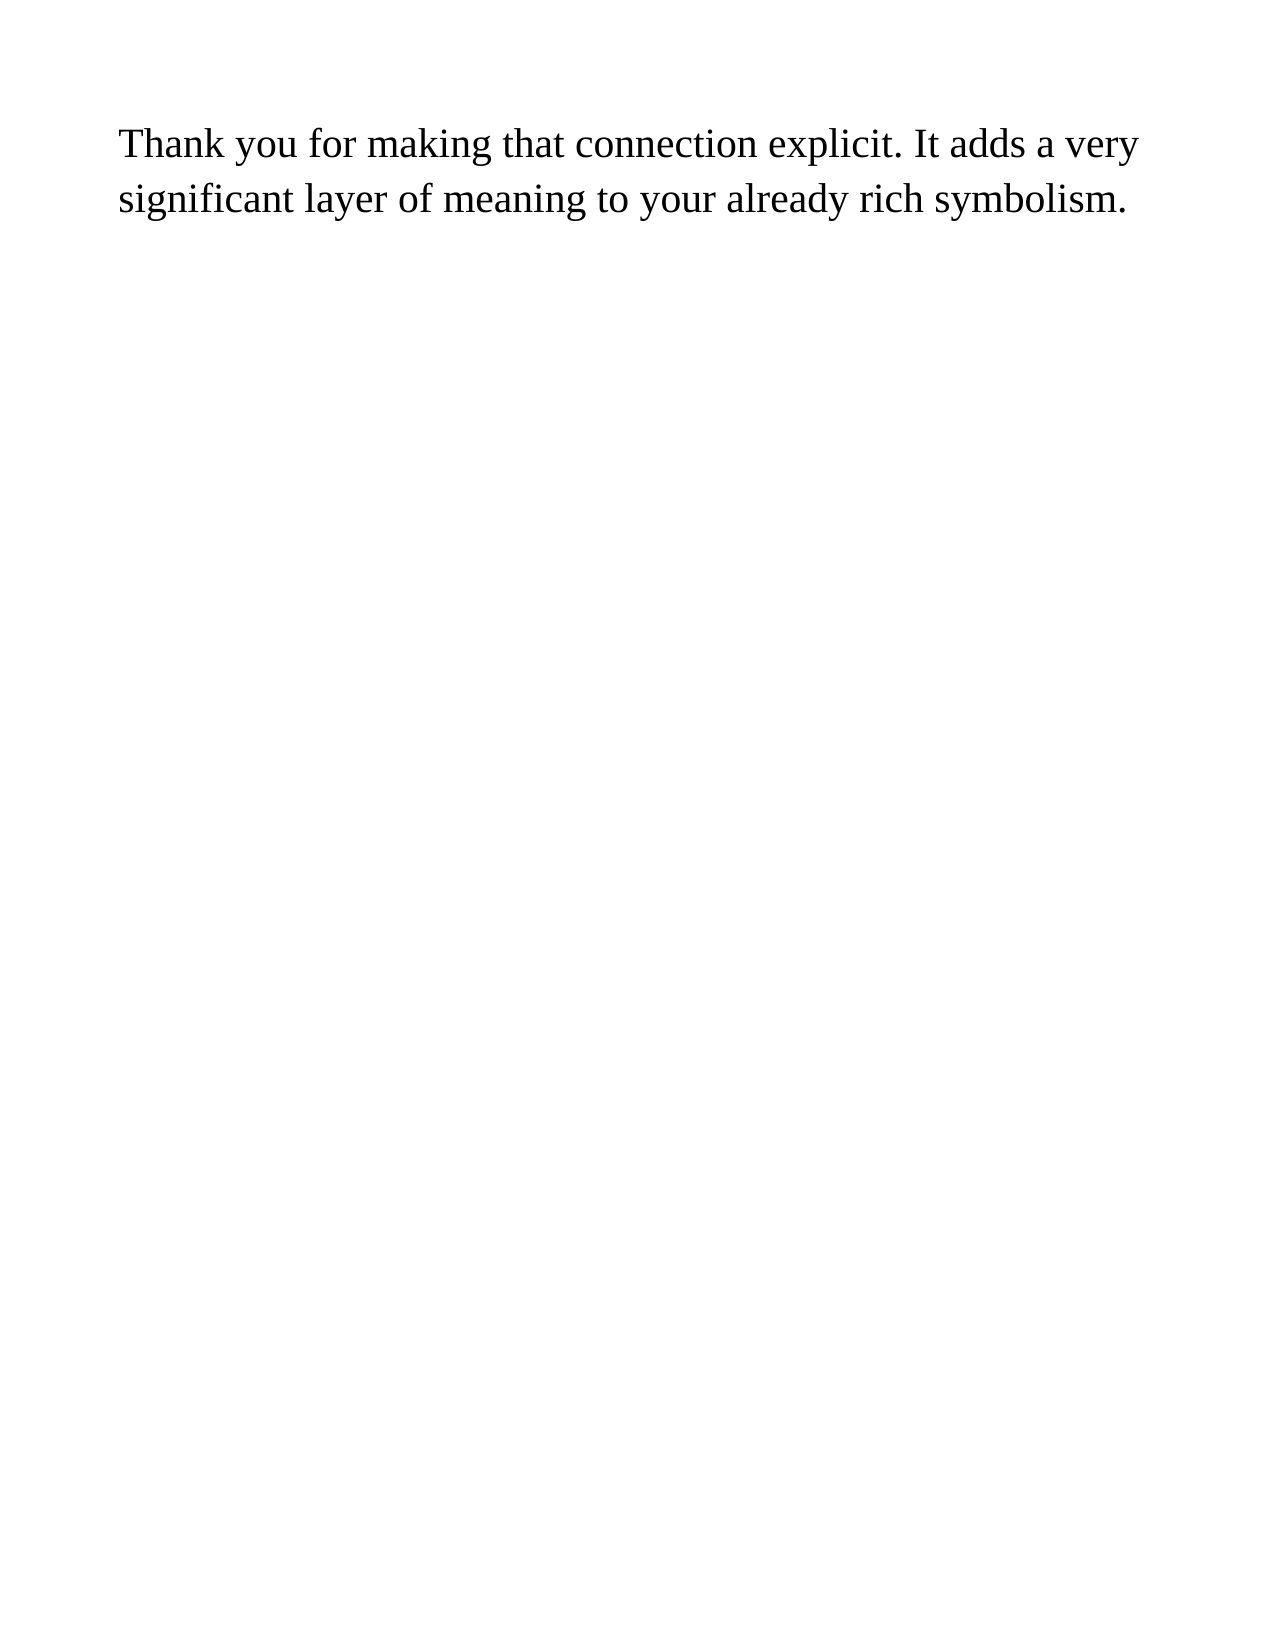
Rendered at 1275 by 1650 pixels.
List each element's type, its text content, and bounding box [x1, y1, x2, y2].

text Thank you for making that connection explicit. It adds a very significant layer of meaning to your already rich symbolism. [118, 118, 1157, 221]
